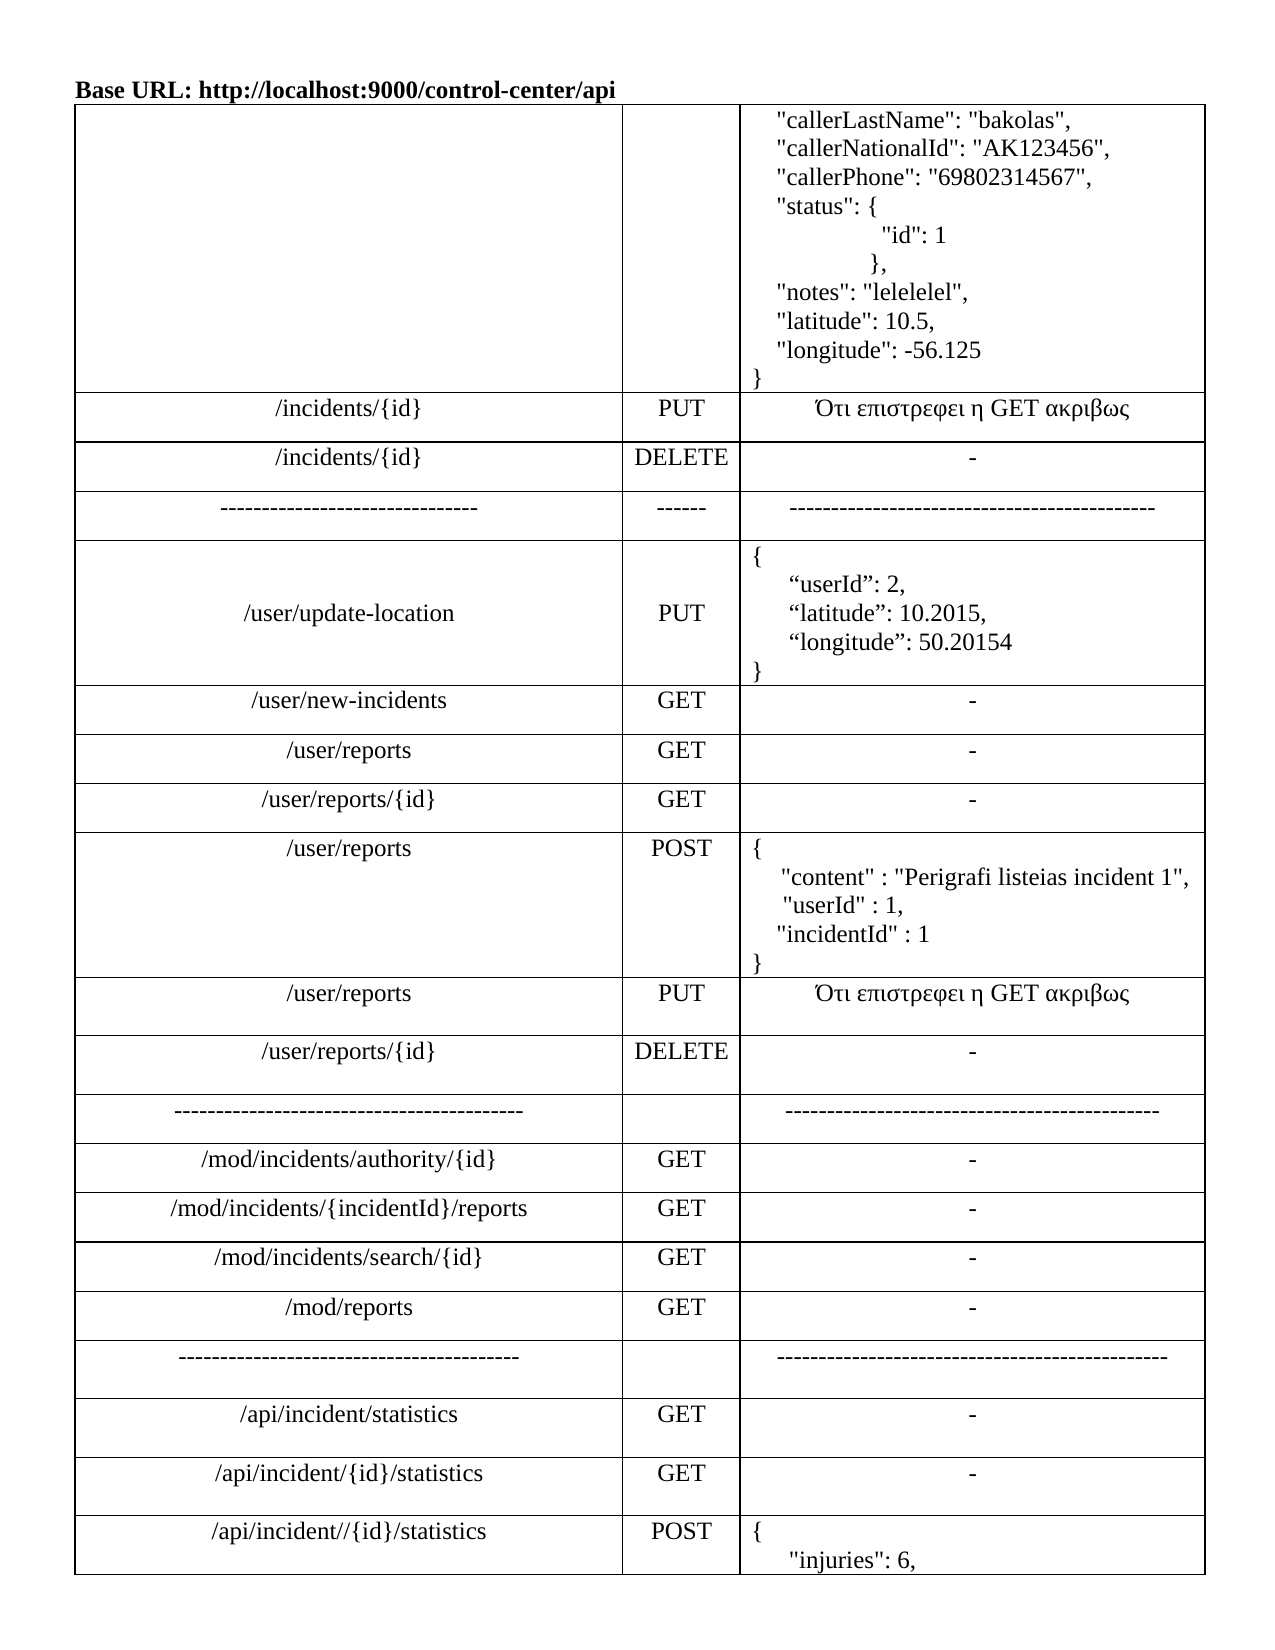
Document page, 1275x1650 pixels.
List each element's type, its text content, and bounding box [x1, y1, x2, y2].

table_cell GET [623, 784, 739, 832]
table_cell { "content" : "Perigrafi listeias incident 1", "userId" : 1, "incidentId" : 1 } [741, 833, 1204, 977]
table_cell --------------------------------------------- [741, 1095, 1204, 1143]
table_cell - [741, 1193, 1204, 1241]
table_cell /mod/incidents/authority/{id} [76, 1144, 622, 1192]
table_cell - [741, 735, 1204, 783]
table_cell - [741, 1243, 1204, 1291]
table_cell [623, 1095, 739, 1143]
table_cell /user/reports [76, 833, 622, 977]
table_cell GET [623, 1243, 739, 1291]
table_cell ------------------------------- [76, 492, 622, 540]
table_cell - [741, 1399, 1204, 1457]
table_cell /mod/incidents/{incidentId}/reports [76, 1193, 622, 1241]
table_cell DELETE [623, 1036, 739, 1094]
table_cell { "injuries": 6, [741, 1516, 1204, 1574]
table_cell /user/reports/{id} [76, 784, 622, 832]
table_cell - [741, 686, 1204, 734]
table_cell - [741, 1144, 1204, 1192]
table_cell ----------------------------------------- [76, 1341, 622, 1398]
table_cell /user/reports [76, 735, 622, 783]
table_cell GET [623, 1458, 739, 1515]
table_cell /incidents/{id} [76, 443, 622, 491]
table_cell Ότι επιστρεφει η GET ακριβως [741, 978, 1204, 1035]
table_cell ------ [623, 492, 739, 540]
table_cell POST [623, 1516, 739, 1574]
table_cell /api/incident/statistics [76, 1399, 622, 1457]
table_cell "callerLastName": "bakolas", "callerNationalId": "AK123456", "callerPhone": "69802314567", "status": { "id": 1 }, "notes": "lelelelel", "latitude": 10.5, "longitude": -56.125 } [741, 105, 1204, 392]
table_cell ----------------------------------------------- [741, 1341, 1204, 1398]
table_cell [623, 1341, 739, 1398]
table_cell /api/incident//{id}/statistics [76, 1516, 622, 1574]
table_cell GET [623, 1399, 739, 1457]
table_cell PUT [623, 393, 739, 441]
table_cell - [741, 1458, 1204, 1515]
table_cell ------------------------------------------ [76, 1095, 622, 1143]
table_cell -------------------------------------------- [741, 492, 1204, 540]
table_cell /user/reports [76, 978, 622, 1035]
table_cell /user/update-location [76, 541, 622, 684]
table_cell GET [623, 735, 739, 783]
table_cell /user/new-incidents [76, 686, 622, 734]
table_cell /api/incident/{id}/statistics [76, 1458, 622, 1515]
table_cell Ότι επιστρεφει η GET ακριβως [741, 393, 1204, 441]
table_cell POST [623, 833, 739, 977]
table_cell { “userId”: 2, “latitude”: 10.2015, “longitude”: 50.20154 } [741, 541, 1204, 684]
table_cell GET [623, 1292, 739, 1340]
table_cell - [741, 443, 1204, 491]
table_cell [76, 105, 622, 392]
table_cell PUT [623, 978, 739, 1035]
table_cell DELETE [623, 443, 739, 491]
table_cell GET [623, 1193, 739, 1241]
table_cell - [741, 784, 1204, 832]
table_cell /mod/reports [76, 1292, 622, 1340]
table_cell /incidents/{id} [76, 393, 622, 441]
table_cell [623, 105, 739, 392]
table_cell GET [623, 1144, 739, 1192]
table_cell GET [623, 686, 739, 734]
table_cell PUT [623, 541, 739, 684]
table_cell - [741, 1292, 1204, 1340]
table_cell /user/reports/{id} [76, 1036, 622, 1094]
table_cell /mod/incidents/search/{id} [76, 1243, 622, 1291]
table_cell - [741, 1036, 1204, 1094]
